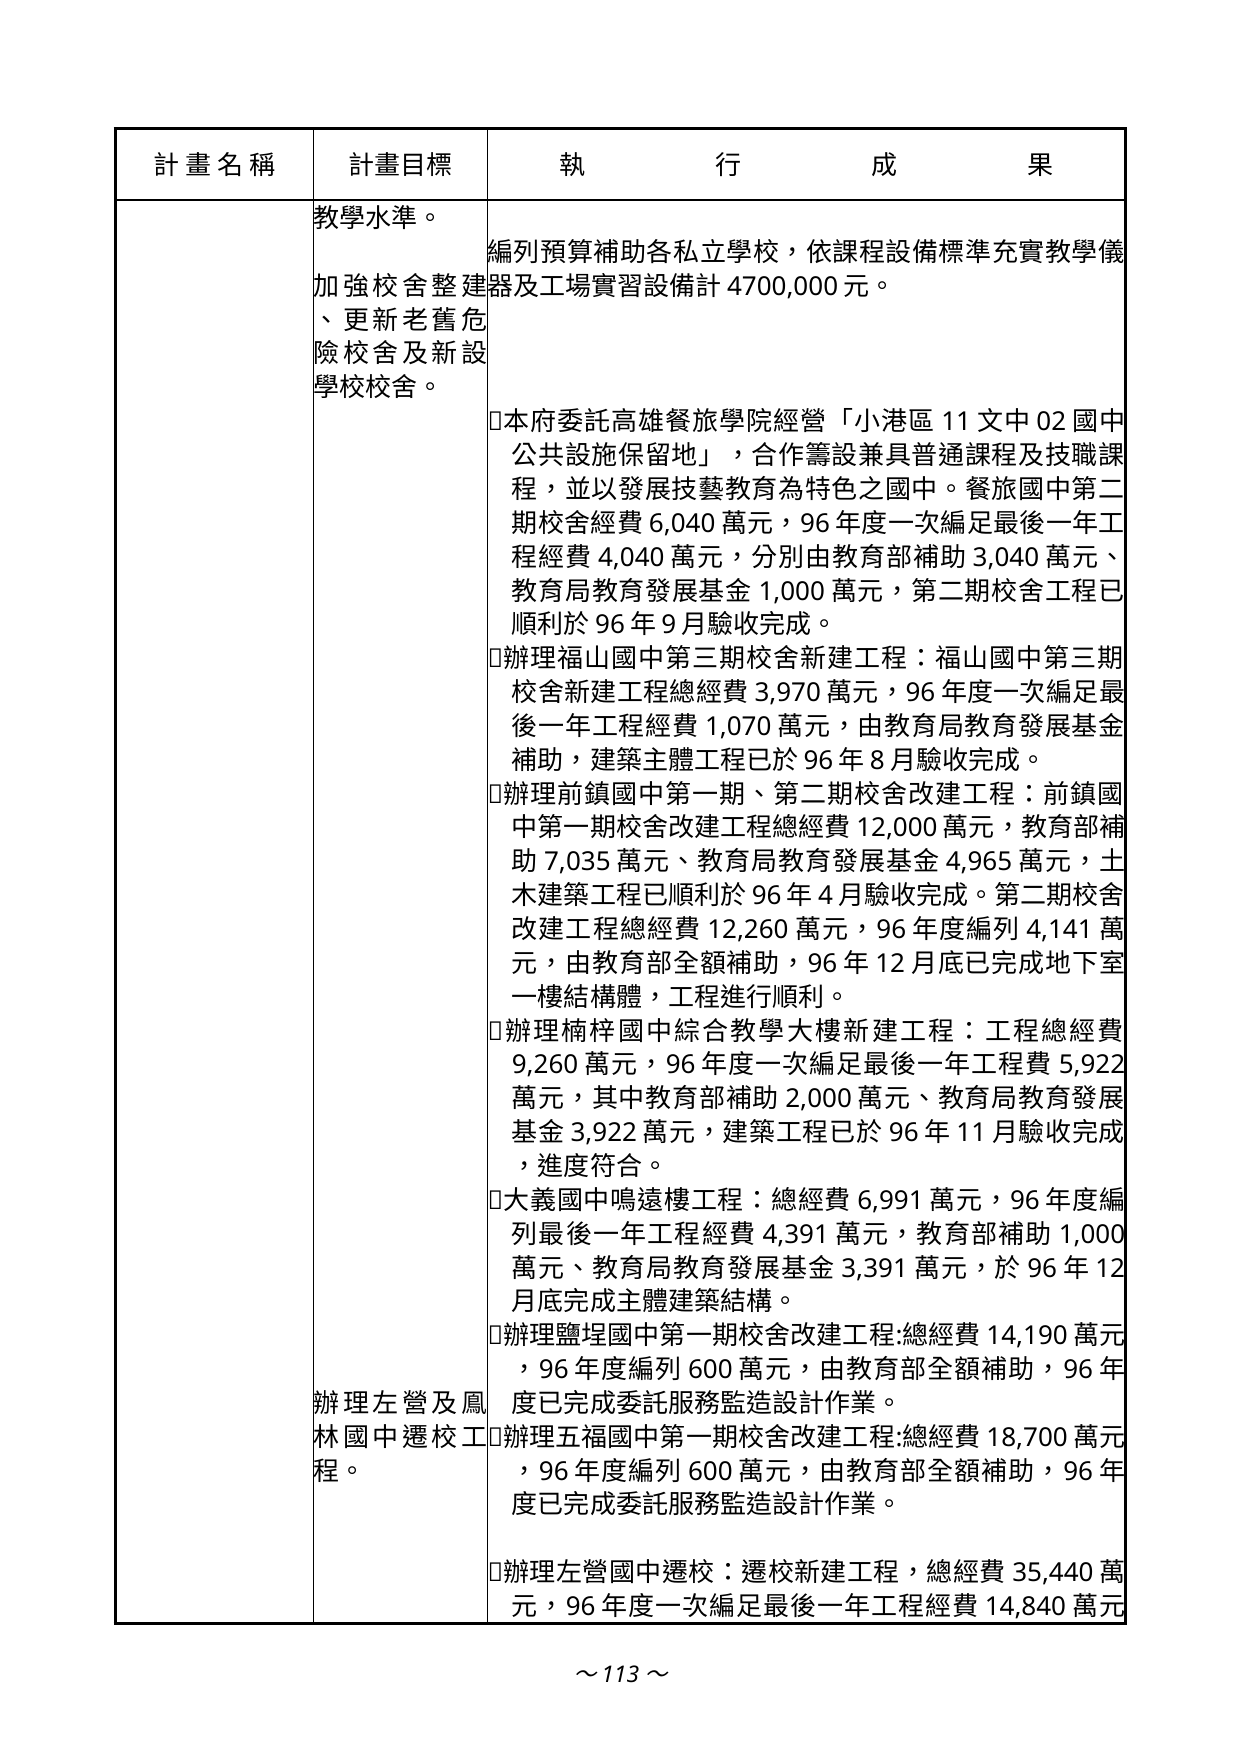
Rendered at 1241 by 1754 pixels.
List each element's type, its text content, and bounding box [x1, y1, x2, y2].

table_header 執 行 成 果 [488, 130, 1124, 199]
table_cell [117, 201, 313, 1622]
table_header 計畫目標 [314, 130, 487, 199]
table_cell 編列預算補助各私立學校，依課程設備標準充實教學儀器及工場實習設備計4700,000元。 本府委託高雄餐旅學院經營「小港區11文中02國中公共設施保留地」，合作籌設兼具普通課程及技職課程，並以發展技藝教育為特色之國中。餐旅國中第二期校舍經費6,040萬元，96年度一次編足最後一年工程經費4,040萬元，分別由教育部補助3,040萬元、教育局教育發展基金1,000萬元，第二期校舍工程已順利於96年9月驗收完成。 辦理福山國中第三期校舍新建工程：福山國中第三期校舍新建工程總經費3,970萬元，96年度一次編足最後一年工程經費1,070萬元，由教育局教育發展基金補助，建築主體工程已於96年8月驗收完成。 辦理前鎮國中第一期、第二期校舍改建工程：前鎮國中第一期校舍改建工程總經費12,000萬元，教育部補助7,035萬元、教育局教育發展基金4,965萬元，土木建築工程已順利於96年4月驗收完成。第二期校舍改建工程總經費12,260萬元，96年度編列4,141萬元，由教育部全額補助，96年12月底已完成地下室一樓結構體，工程進行順利。 辦理楠梓國中綜合教學大樓新建工程：工程總經費9,260萬元，96年度一次編足最後一年工程費5,922萬元，其中教育部補助2,000萬元、教育局教育發展基金3,922萬元，建築工程已於96年11月驗收完成，進度符合。 大義國中鳴遠樓工程：總經費6,991萬元，96年度編列最後一年工程經費4,391萬元，教育部補助1,000萬元、教育局教育發展基金3,391萬元，於96年12月底完成主體建築結構。 辦理鹽埕國中第一期校舍改建工程:總經費14,190萬元，96年度編列600萬元，由教育部全額補助，96年度已完成委託服務監造設計作業。 辦理五福國中第一期校舍改建工程:總經費18,700萬元，96年度編列600萬元，由教育部全額補助，96年度已完成委託服務監造設計作業。 辦理左營國中遷校：遷校新建工程，總經費35,440萬元，96年度一次編足最後一年工程經費14,840萬元 [488, 201, 1124, 1622]
table_header 計 畫 名 稱 [117, 130, 313, 199]
table_cell 教學水準。 加強校舍整建、更新老舊危險校舍及新設學校校舍。 辦理左營及鳯林國中遷校工程。 [314, 201, 487, 1622]
